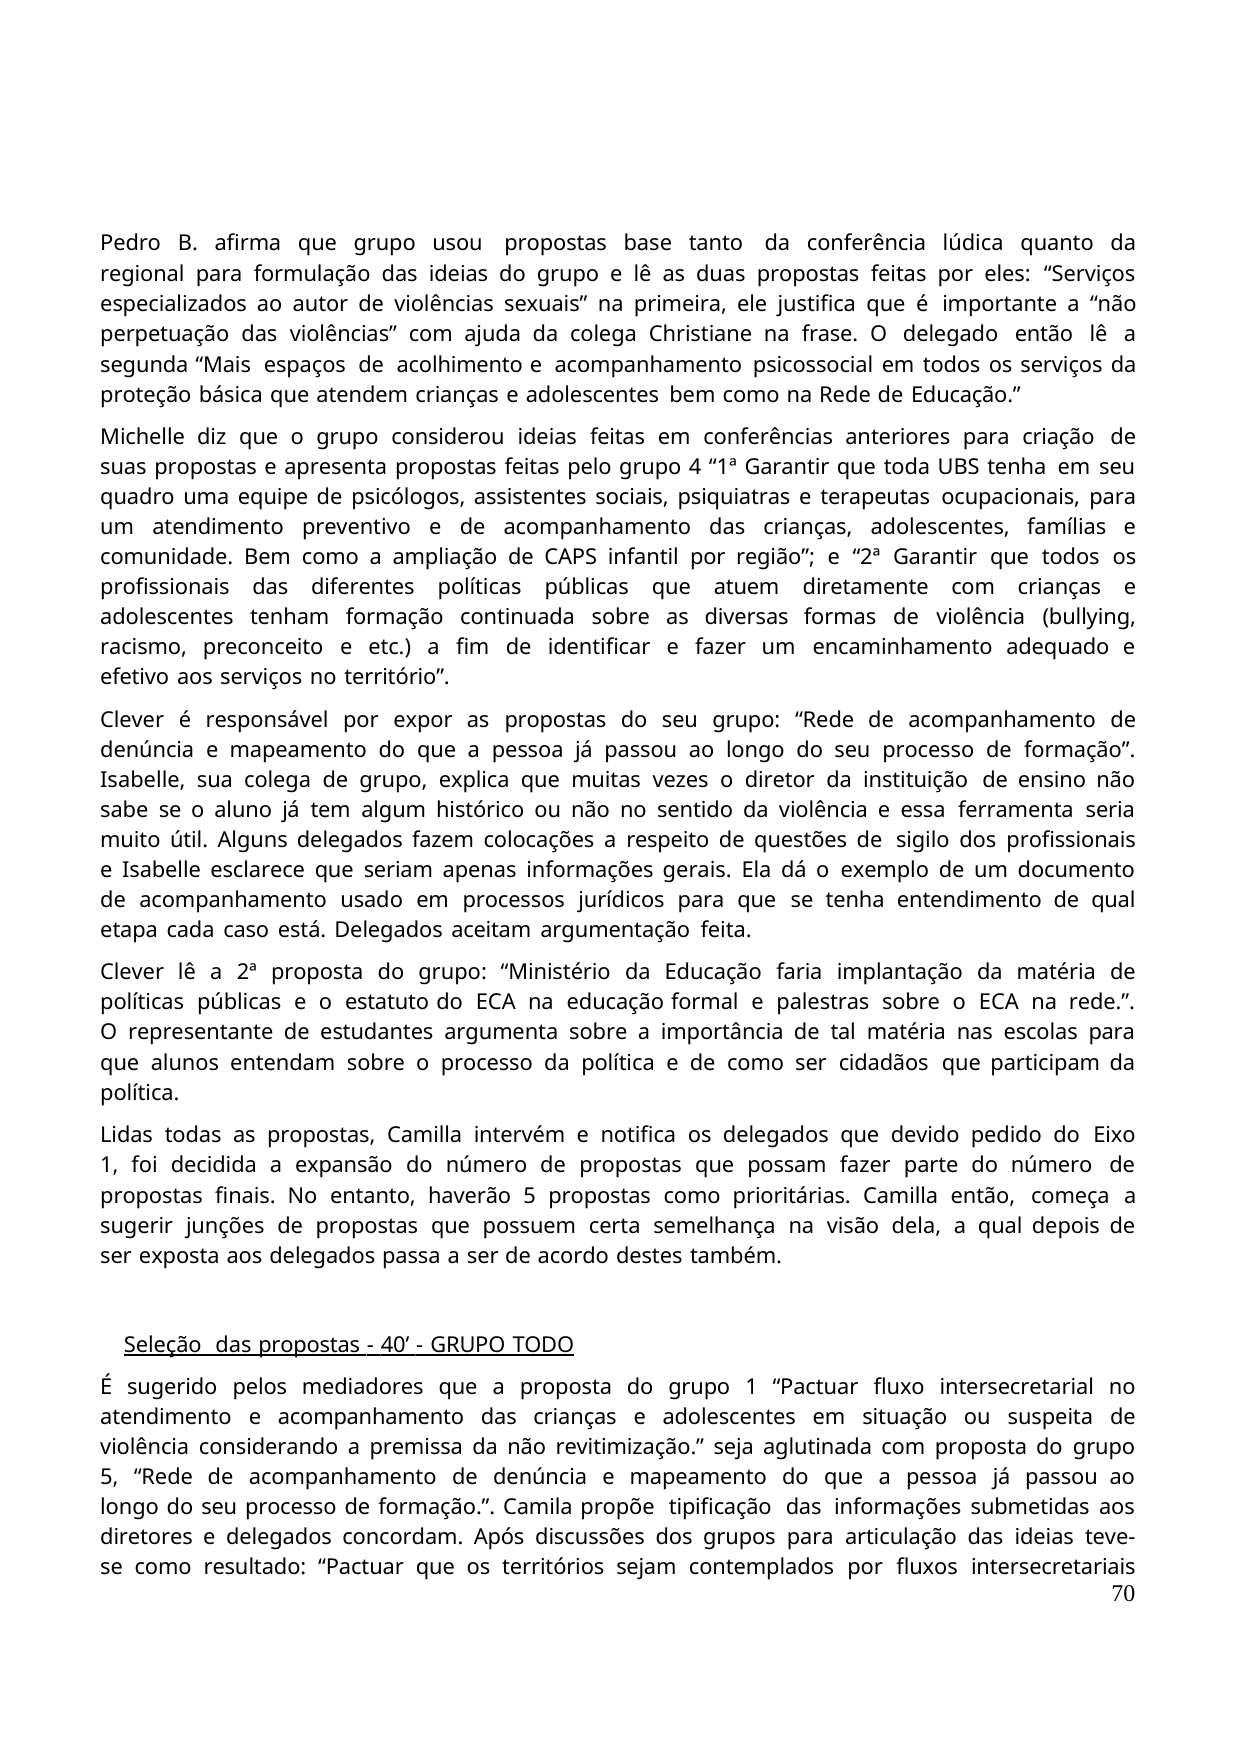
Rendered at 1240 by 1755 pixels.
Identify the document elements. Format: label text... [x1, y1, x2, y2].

text Lidas todas as propostas, Camilla intervém e notifica os delegados que devido pedido do Eixo 1, foi decidida a expansão do número de propostas que possam fazer parte do número de propostas finais. No entanto, haverão 5 propostas como prioritárias. Camilla então, começa a sugerir junções de propostas que possuem certa semelhança na visão dela, a qual depois de ser exposta aos delegados passa a ser de acordo destes também. [100, 1119, 1136, 1270]
text Pedro B. afirma que grupo usou propostas base tanto da conferência lúdica quanto da regional para formulação das ideias do grupo e lê as duas propostas feitas por eles: “Serviços especializados ao autor de violências sexuais” na primeira, ele justifica que é importante a “não perpetuação das violências” com ajuda da colega Christiane na frase. O delegado então lê a segunda “Mais espaços de acolhimento e acompanhamento psicossocial em todos os serviços da proteção básica que atendem crianças e adolescentes bem como na Rede de Educação.” [100, 227, 1136, 409]
text Clever é responsável por expor as propostas do seu grupo: “Rede de acompanhamento de denúncia e mapeamento do que a pessoa já passou ao longo do seu processo de formação”. Isabelle, sua colega de grupo, explica que muitas vezes o diretor da instituição de ensino não sabe se o aluno já tem algum histórico ou não no sentido da violência e essa ferramenta seria muito útil. Alguns delegados fazem colocações a respeito de questões de sigilo dos profissionais e Isabelle esclarece que seriam apenas informações gerais. Ela dá o exemplo de um documento de acompanhamento usado em processos jurídicos para que se tenha entendimento de qual etapa cada caso está. Delegados aceitam argumentação feita. [100, 704, 1136, 943]
text Michelle diz que o grupo considerou ideias feitas em conferências anteriores para criação de suas propostas e apresenta propostas feitas pelo grupo 4 “1ª Garantir que toda UBS tenha em seu quadro uma equipe de psicólogos, assistentes sociais, psiquiatras e terapeutas ocupacionais, para um atendimento preventivo e de acompanhamento das crianças, adolescentes, famílias e comunidade. Bem como a ampliação de CAPS infantil por região”; e “2ª Garantir que todos os profissionais das diferentes políticas públicas que atuem diretamente com crianças e adolescentes tenham formação continuada sobre as diversas formas de violência (bullying, racismo, preconceito e etc.) a fim de identificar e fazer um encaminhamento adequado e efetivo aos serviços no território”. [100, 421, 1136, 691]
text Seleção das propostas - 40’ - GRUPO TODO [124, 1329, 1158, 1359]
text Clever lê a 2ª proposta do grupo: “Ministério da Educação faria implantação da matéria de políticas públicas e o estatuto do ECA na educação formal e palestras sobre o ECA na rede.”. O representante de estudantes argumenta sobre a importância de tal matéria nas escolas para que alunos entendam sobre o processo da política e de como ser cidadãos que participam da política. [100, 956, 1136, 1107]
text É sugerido pelos mediadores que a proposta do grupo 1 “Pactuar fluxo intersecretarial no atendimento e acompanhamento das crianças e adolescentes em situação ou suspeita de violência considerando a premissa da não revitimização.” seja aglutinada com proposta do grupo 5, “Rede de acompanhamento de denúncia e mapeamento do que a pessoa já passou ao longo do seu processo de formação.”. Camila propõe tipificação das informações submetidas aos diretores e delegados concordam. Após discussões dos grupos para articulação das ideias teve-se como resultado: “Pactuar que os territórios sejam contemplados por fluxos intersecretariais [100, 1371, 1136, 1581]
